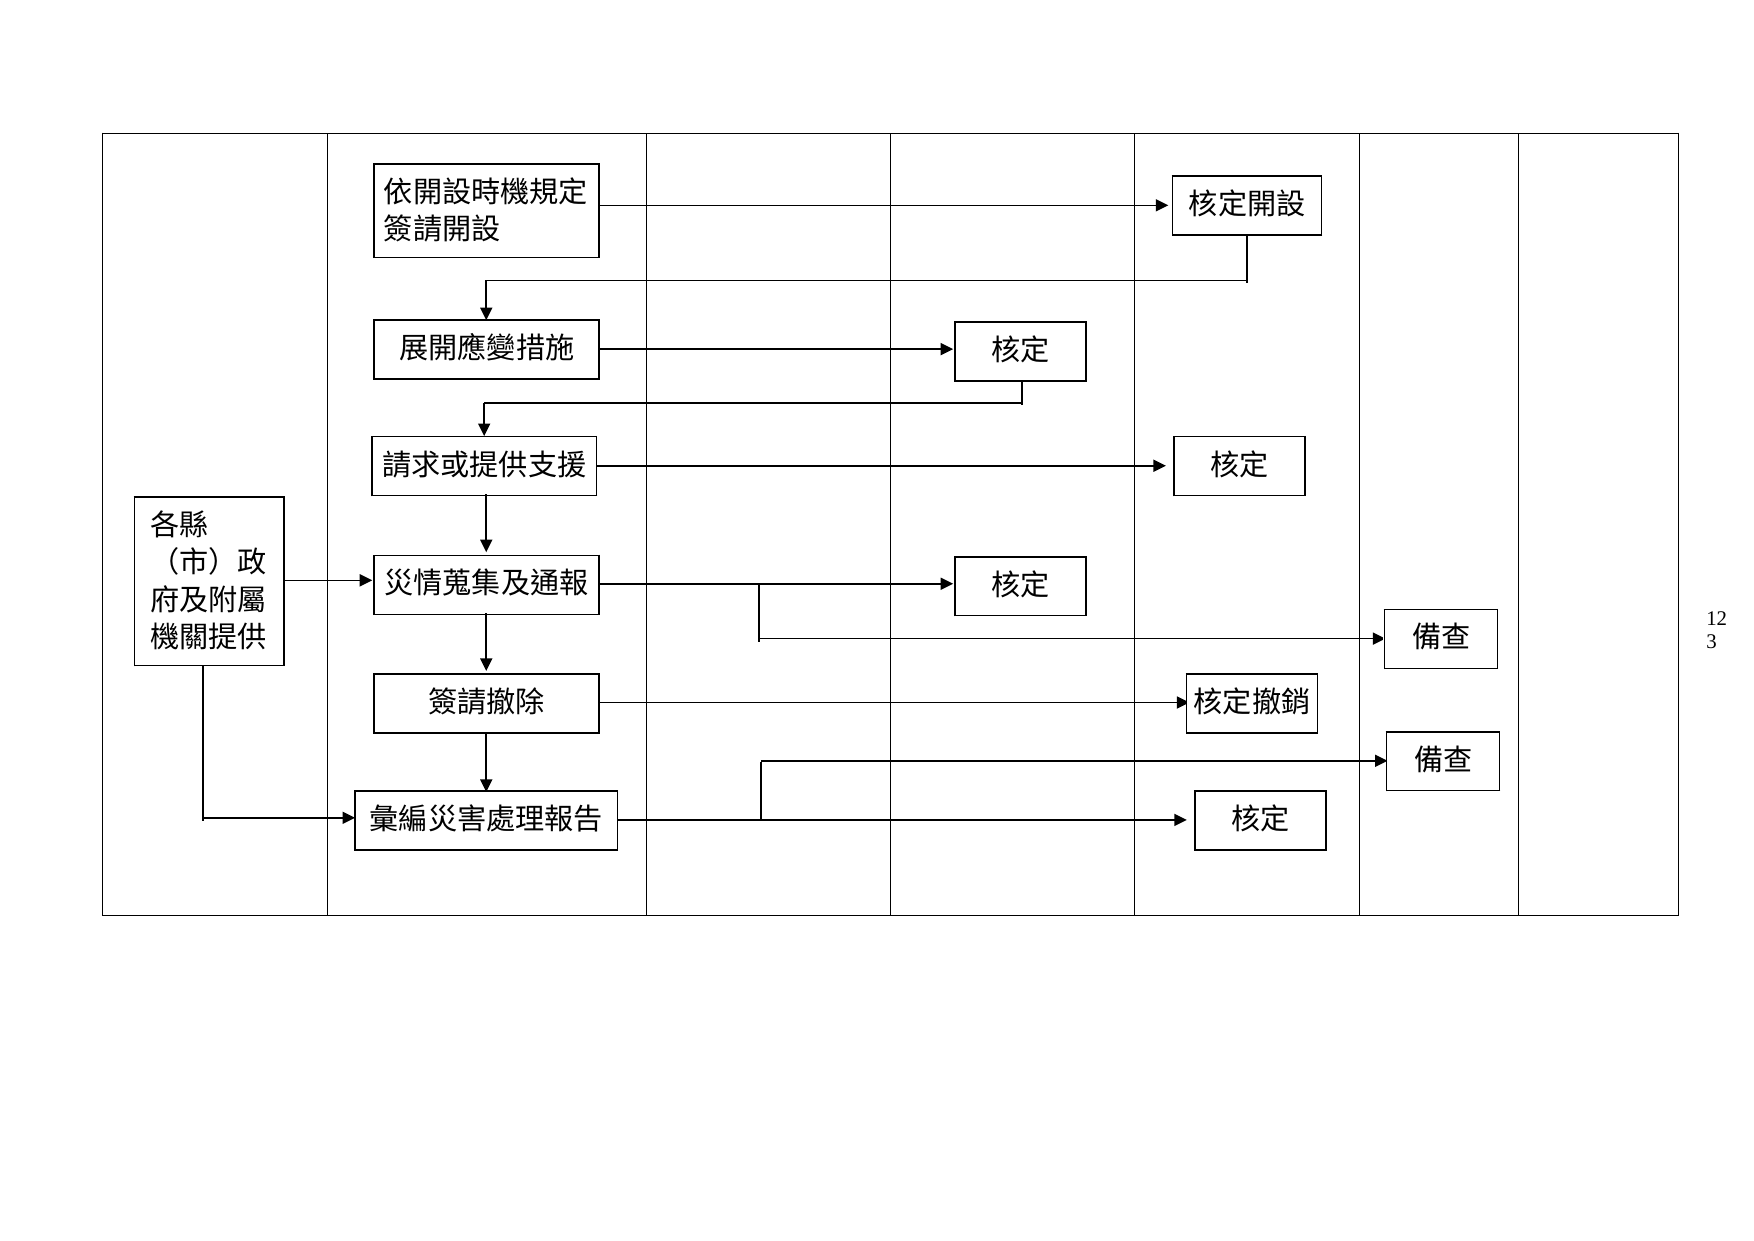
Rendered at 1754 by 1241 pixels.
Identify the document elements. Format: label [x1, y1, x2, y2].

table_cell [1187, 675, 1317, 732]
table_cell [373, 437, 596, 495]
table_cell [1385, 610, 1497, 668]
table_cell [1135, 134, 1359, 638]
table_cell [1519, 134, 1678, 915]
table_cell [328, 134, 646, 583]
table_cell [762, 762, 890, 819]
table_cell [1360, 134, 1518, 915]
table_cell [891, 467, 1134, 638]
table_cell [135, 498, 283, 665]
table_cell [356, 792, 617, 849]
table_cell [956, 323, 1085, 380]
table_cell [375, 675, 598, 732]
table_cell [1135, 762, 1359, 915]
table_cell [647, 467, 890, 583]
table_cell [1173, 177, 1321, 234]
table_cell [891, 762, 1134, 819]
table_cell [647, 350, 890, 402]
table_cell [375, 165, 598, 257]
table_cell [1387, 733, 1499, 790]
table_cell [1175, 437, 1304, 495]
table_cell [647, 821, 890, 915]
table_cell [647, 206, 890, 280]
table_cell [1135, 639, 1359, 760]
table_cell [487, 281, 646, 348]
table_cell [891, 206, 1134, 280]
table_cell [375, 556, 598, 614]
table_cell [328, 581, 646, 817]
table_cell [891, 639, 1134, 702]
table_cell [647, 134, 890, 205]
table_cell [375, 321, 598, 378]
table_cell [103, 134, 327, 915]
table_cell [647, 703, 890, 819]
table_cell [485, 404, 646, 465]
table_cell [1196, 792, 1325, 849]
table_cell [891, 134, 1134, 205]
table_cell [760, 585, 890, 638]
table_cell [891, 281, 1134, 465]
table_cell [328, 819, 646, 915]
table_cell [204, 581, 327, 817]
table_cell [647, 585, 890, 702]
table_cell [891, 703, 1134, 760]
table_cell [647, 281, 890, 348]
table_cell [487, 703, 646, 819]
table_cell [891, 350, 1021, 402]
table_cell [956, 558, 1085, 615]
table_cell [647, 404, 890, 465]
table_cell [891, 821, 1134, 915]
